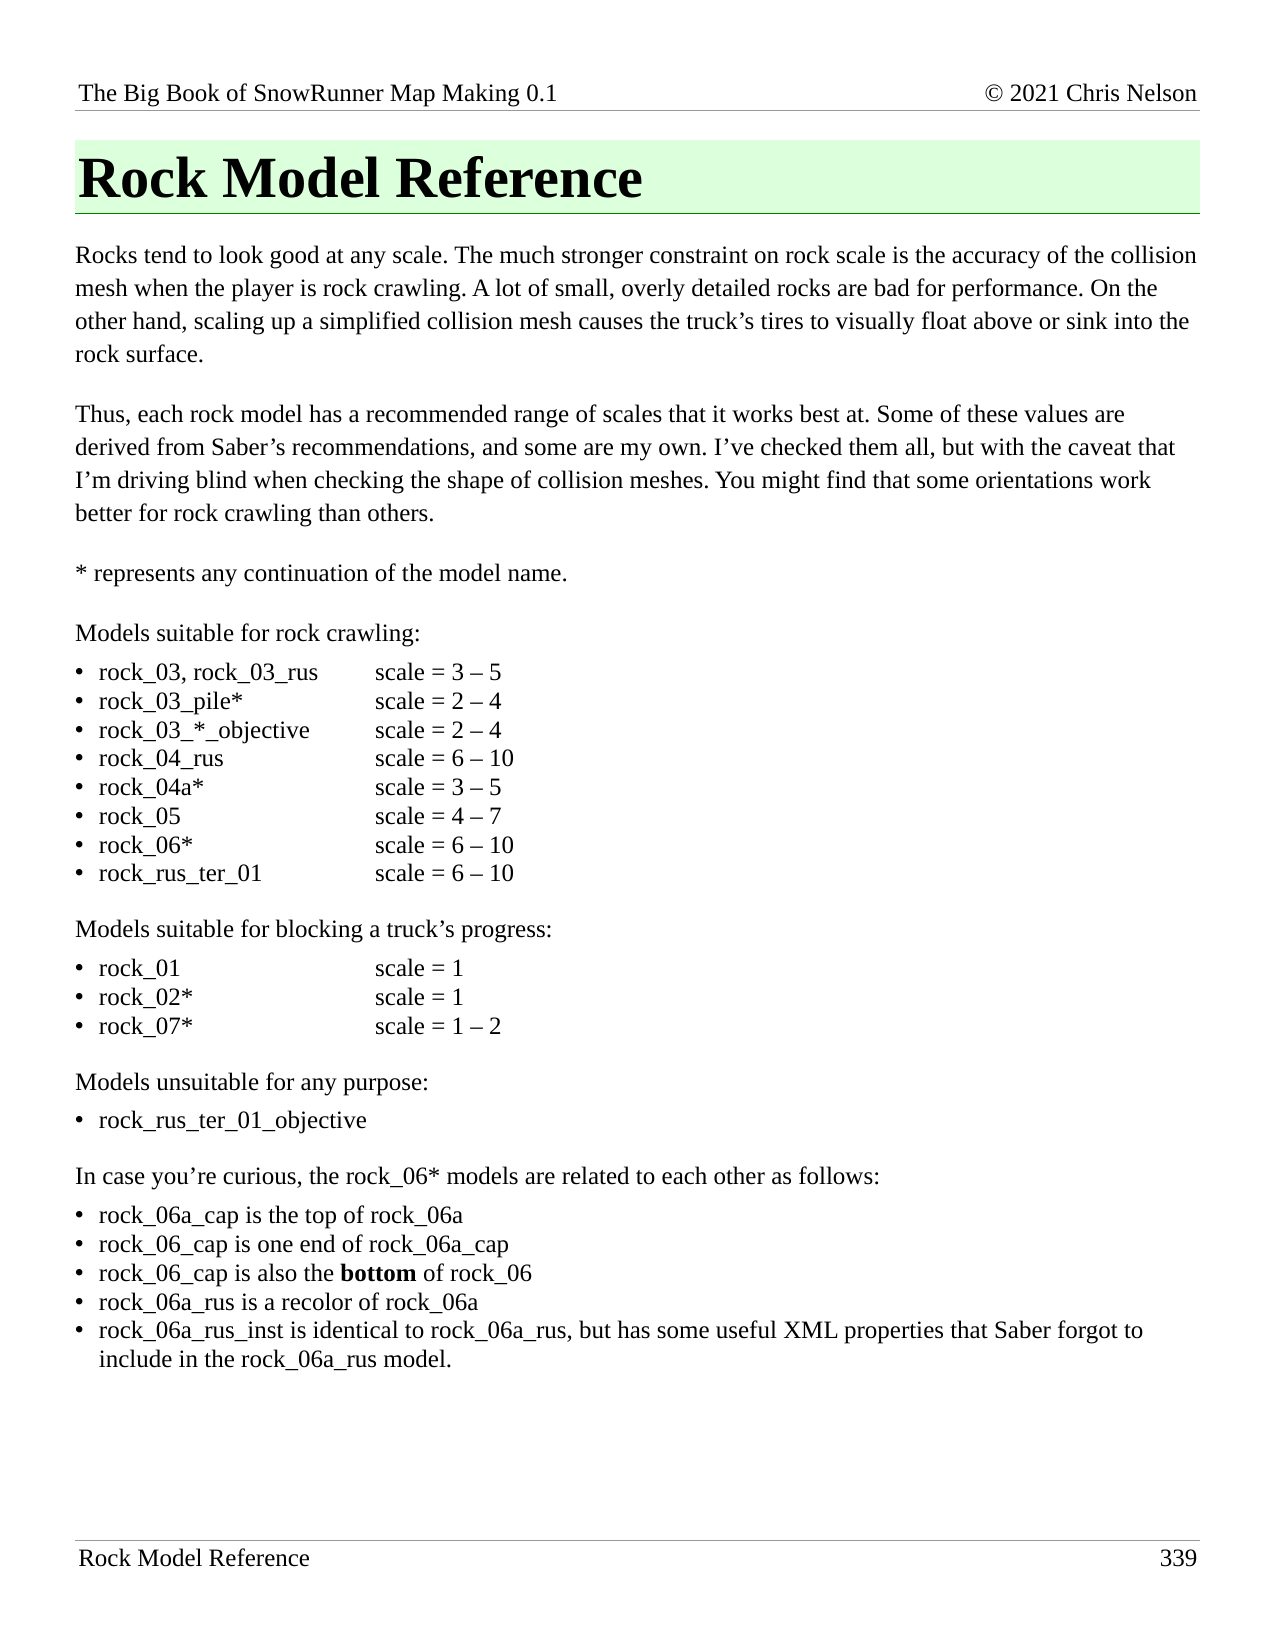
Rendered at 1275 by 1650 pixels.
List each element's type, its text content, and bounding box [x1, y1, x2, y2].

text Rocks tend to look good at any scale. The much stronger constraint on rock scale is the accuracy of the collision mesh when the player is rock crawling. A lot of small, overly detailed rocks are bad for performance. On the other hand, scaling up a simplified collision mesh causes the truck’s tires to visually float above or sink into the rock surface. [75, 240, 1200, 368]
list rock_04_rus scale = 6 – 10 [75, 743, 1200, 772]
list rock_06a_rus_inst is identical to rock_06a_rus, but has some useful XML properties that Saber forgot to include in the rock_06a_rus model. [75, 1315, 1200, 1373]
list rock_rus_ter_01_objective [75, 1106, 1200, 1134]
list rock_06_cap is one end of rock_06a_cap [75, 1229, 1200, 1258]
list rock_02* scale = 1 [75, 982, 1200, 1011]
list rock_07* scale = 1 – 2 [75, 1011, 1200, 1039]
subtitle Models suitable for rock crawling: [75, 618, 1200, 647]
text Thus, each rock model has a recommended range of scales that it works best at. Some of these values are derived from Saber’s recommendations, and some are my own. I’ve checked them all, but with the caveat that I’m driving blind when checking the shape of collision meshes. You might find that some orientations work better for rock crawling than others. [75, 399, 1200, 527]
list rock_06a_cap is the top of rock_06a [75, 1200, 1200, 1229]
list rock_rus_ter_01 scale = 6 – 10 [75, 858, 1200, 887]
list rock_03, rock_03_rus scale = 3 – 5 [75, 657, 1200, 686]
subtitle In case you’re curious, the rock_06* models are related to each other as follows: [75, 1161, 1200, 1190]
text * represents any continuation of the model name. [75, 558, 1200, 587]
list rock_06_cap is also the bottom of rock_06 [75, 1258, 1200, 1287]
list rock_03_pile* scale = 2 – 4 [75, 686, 1200, 715]
list rock_03_*_objective scale = 2 – 4 [75, 715, 1200, 743]
list rock_04a* scale = 3 – 5 [75, 772, 1200, 801]
list rock_05 scale = 4 – 7 [75, 801, 1200, 830]
subtitle Models unsuitable for any purpose: [75, 1067, 1200, 1095]
list rock_01 scale = 1 [75, 953, 1200, 982]
subtitle Rock Model Reference [75, 140, 1200, 213]
subtitle Models suitable for blocking a truck’s progress: [75, 914, 1200, 943]
list rock_06a_rus is a recolor of rock_06a [75, 1287, 1200, 1315]
list rock_06* scale = 6 – 10 [75, 830, 1200, 858]
